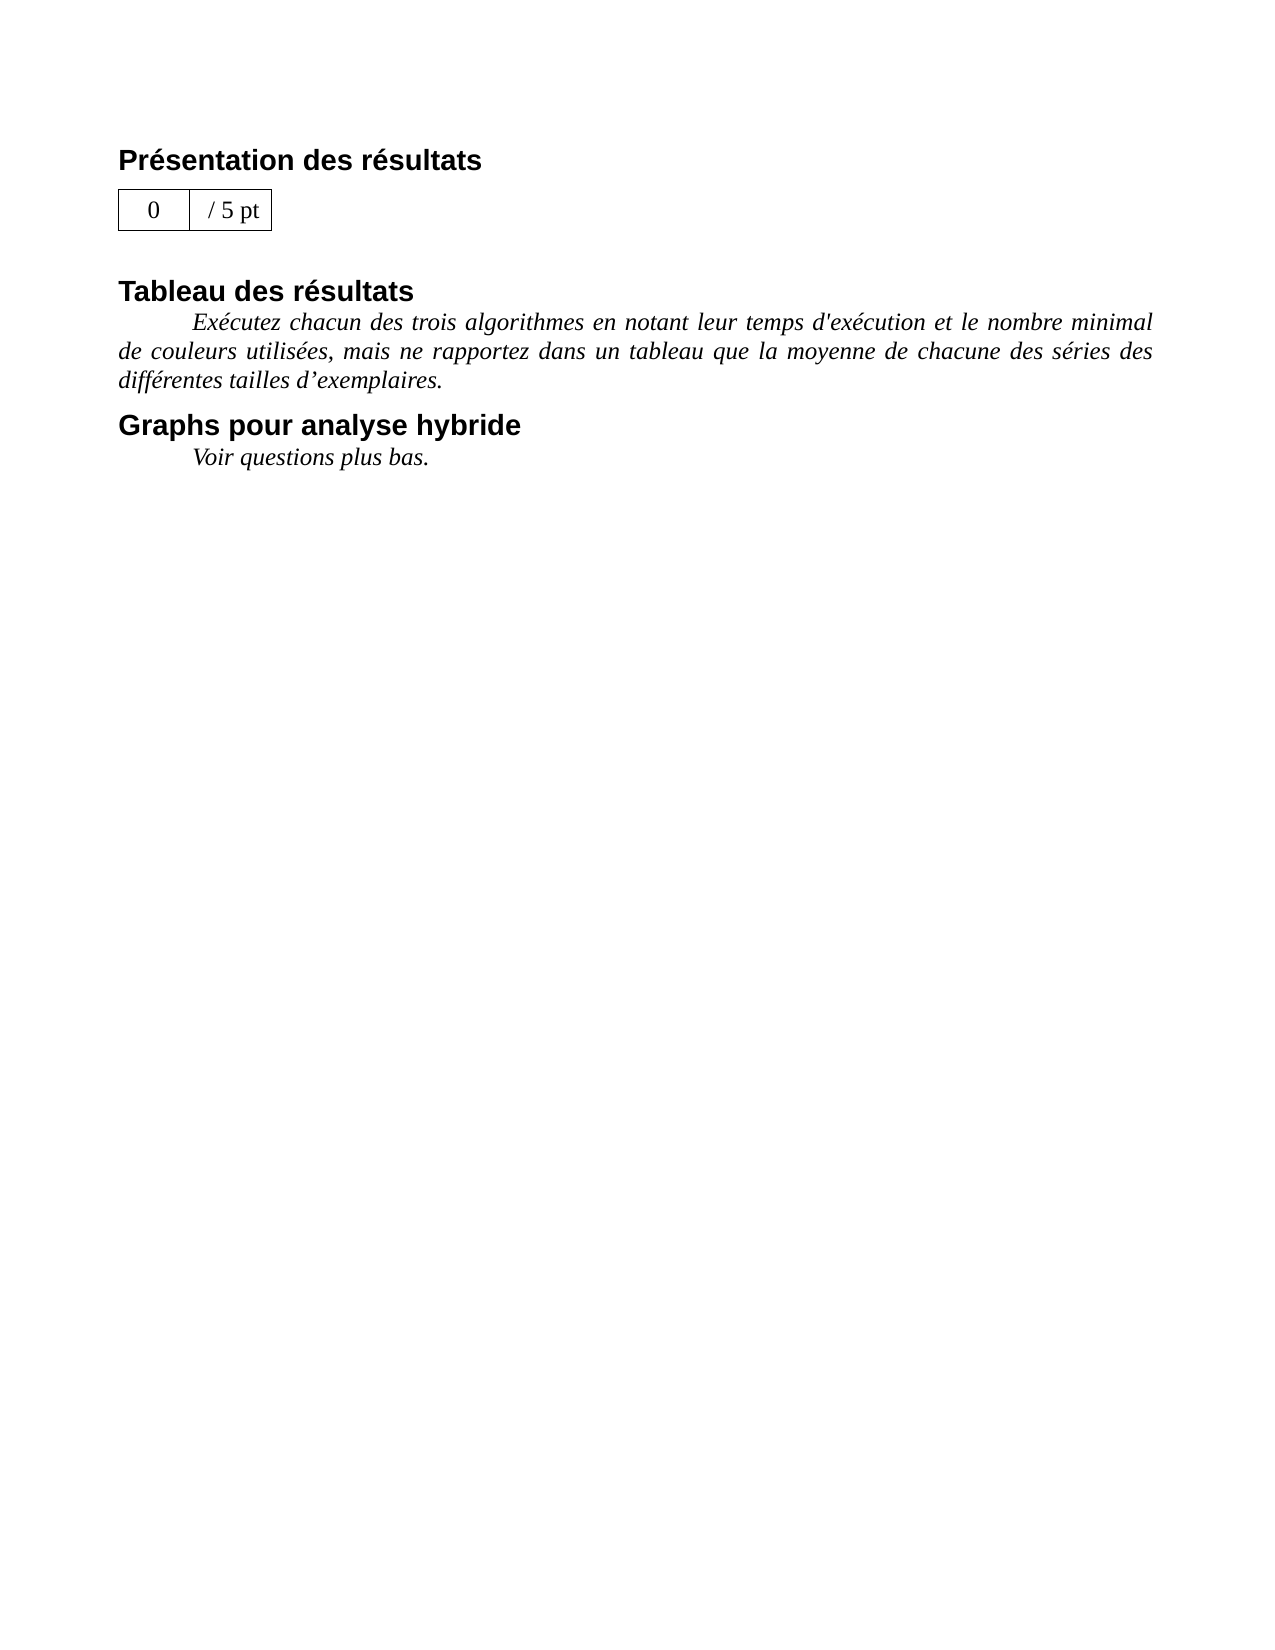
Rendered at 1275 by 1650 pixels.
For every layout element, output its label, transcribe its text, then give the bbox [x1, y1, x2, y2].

subtitle Présentation des résultats [118, 143, 1157, 177]
table_header 0 [119, 190, 189, 230]
subtitle Graphs pour analyse hybride [118, 408, 1157, 442]
text Voir questions plus bas. [118, 442, 1157, 470]
text Exécutez chacun des trois algorithmes en notant leur temps d'exécution et le nombre minimal de couleurs utilisées, mais ne rapportez dans un tableau que la moyenne de chacune des séries des différentes tailles d’exemplaires. [118, 307, 1157, 393]
table_header / 5 pt [190, 190, 271, 230]
subtitle Tableau des résultats [118, 274, 1157, 307]
